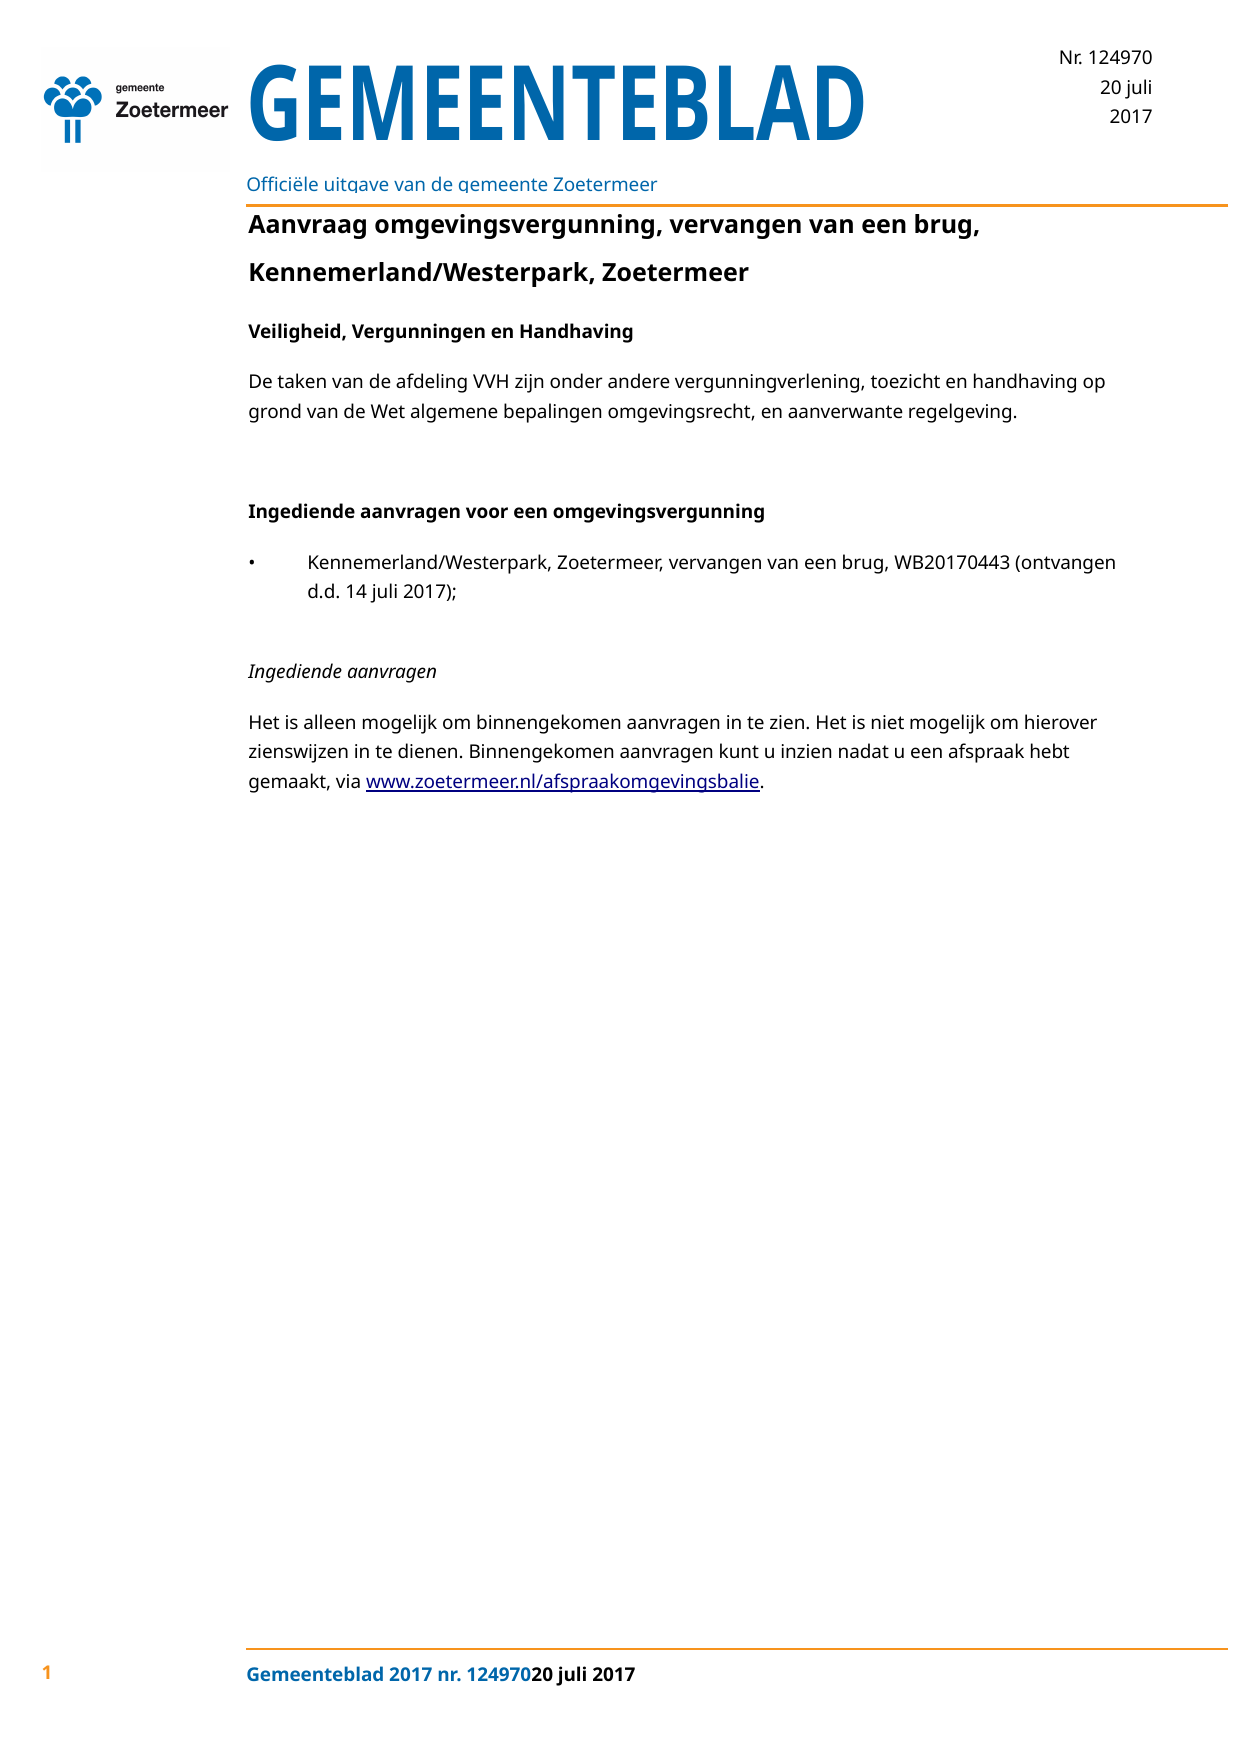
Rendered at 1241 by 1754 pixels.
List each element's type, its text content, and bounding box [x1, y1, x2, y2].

text De taken van de afdeling VVH zijn onder andere vergunningverlening, toezicht en handhaving op grond van de Wet algemene bepalingen omgevingsrecht, en aanverwante regelgeving. [248, 368, 1152, 424]
text Het is alleen mogelijk om binnengekomen aanvragen in te zien. Het is niet mogelijk om hierover zienswijzen in te dienen. Binnengekomen aanvragen kunt u inzien nadat u een afspraak hebt gemaakt, via www.zoetermeer.nl/afspraakomgevingsbalie. [248, 709, 1152, 794]
picture [41, 47, 231, 172]
text Ingediende aanvragen voor een omgevingsvergunning [248, 499, 1152, 524]
text Aanvraag omgevingsvergunning, vervangen van een brug, Kennemerland/Westerpark, Zoetermeer [248, 207, 1152, 288]
text Veiligheid, Vergunningen en Handhaving [248, 318, 1152, 344]
list Kennemerland/Westerpark, Zoetermeer, vervangen van een brug, WB20170443 (ontvangen d.d. 14 juli 2017); [248, 549, 1152, 604]
text Ingediende aanvragen [248, 659, 1152, 684]
